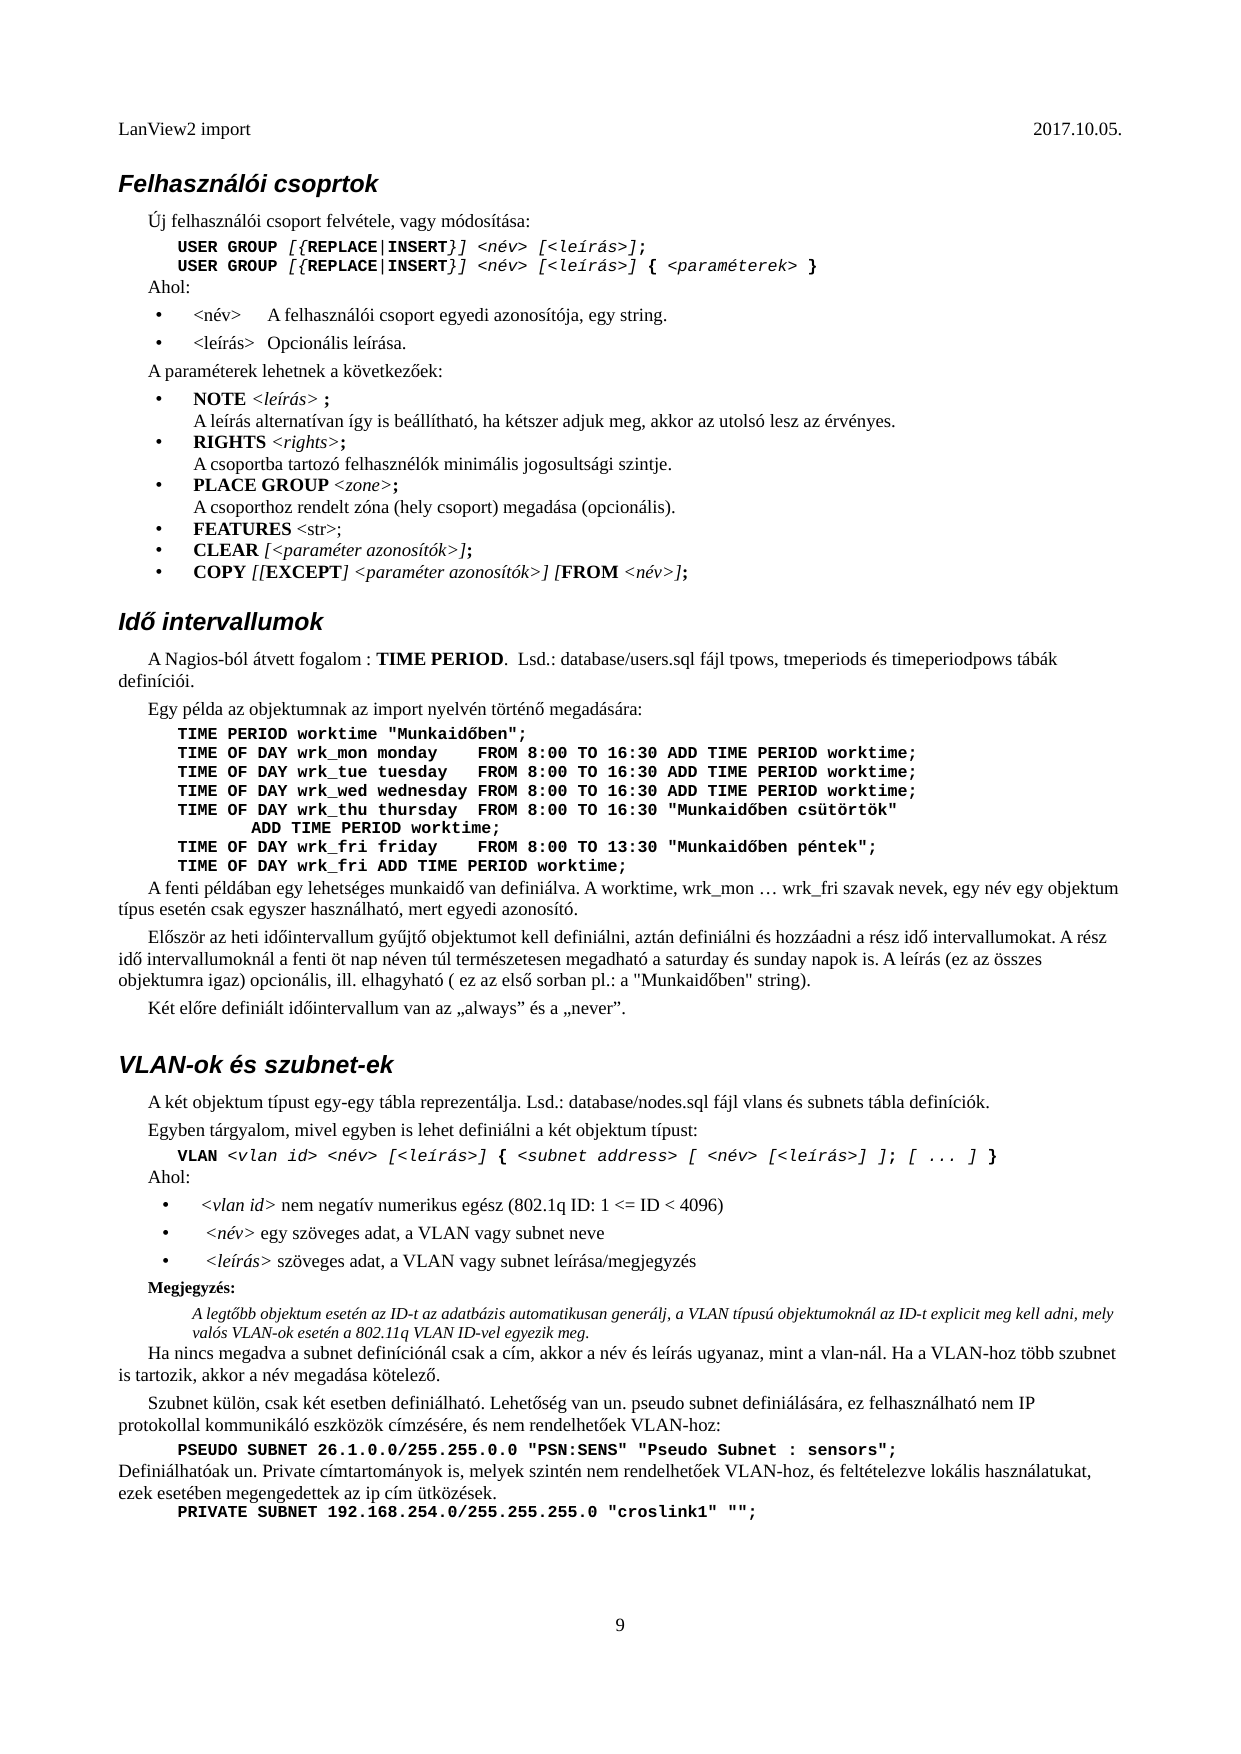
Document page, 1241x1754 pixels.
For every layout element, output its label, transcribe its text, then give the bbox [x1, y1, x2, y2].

text A Nagios-ból átvett fogalom : TIME PERIOD. Lsd.: database/users.sql fájl tpows, tmeperiods és timeperiodpows tábák definíciói. [118, 648, 1122, 691]
text TIME OF DAY wrk_mon monday FROM 8:00 TO 16:30 ADD TIME PERIOD worktime; [177, 744, 1122, 763]
subtitle Idő intervallumok [118, 607, 1122, 636]
text A paraméterek lehetnek a következőek: [118, 360, 1122, 382]
list <leírás> Opcionális leírása. [156, 332, 1122, 353]
list <leírás> szöveges adat, a VLAN vagy subnet leírása/megjegyzés [162, 1250, 1122, 1272]
text TIME PERIOD worktime "Munkaidőben"; [177, 726, 1122, 744]
text TIME OF DAY wrk_wed wednesday FROM 8:00 TO 16:30 ADD TIME PERIOD worktime; [177, 782, 1122, 801]
text USER GROUP [{REPLACE|INSERT}] <név> [<leírás>]; [177, 238, 1122, 257]
text ADD TIME PERIOD worktime; [177, 820, 1122, 839]
text TIME OF DAY wrk_fri ADD TIME PERIOD worktime; [177, 858, 1122, 877]
text PRIVATE SUBNET 192.168.254.0/255.255.255.0 "croslink1" ""; [177, 1503, 1122, 1522]
text TIME OF DAY wrk_fri friday FROM 8:00 TO 13:30 "Munkaidőben péntek"; [177, 839, 1122, 858]
list NOTE <leírás> ; A leírás alternatívan így is beállítható, ha kétszer adjuk meg, akkor az utolsó lesz az érvényes. [156, 388, 1122, 431]
list <név> A felhasználói csoport egyedi azonosítója, egy string. [156, 304, 1122, 326]
text A fenti példában egy lehetséges munkaidő van definiálva. A worktime, wrk_mon … wrk_fri szavak nevek, egy név egy objektum típus esetén csak egyszer használható, mert egyedi azonosító. [118, 877, 1122, 920]
text Egy példa az objektumnak az import nyelvén történő megadására: [118, 698, 1122, 719]
text Szubnet külön, csak két esetben definiálható. Lehetőség van un. pseudo subnet definiálására, ez felhasználható nem IP protokollal kommunikáló eszközök címzésére, és nem rendelhetőek VLAN-hoz: [118, 1392, 1122, 1435]
list <név> egy szöveges adat, a VLAN vagy subnet neve [162, 1222, 1122, 1244]
list <vlan id> nem negatív numerikus egész (802.1q ID: 1 <= ID < 4096) [162, 1194, 1122, 1216]
subtitle VLAN-ok és szubnet-ek [118, 1050, 1122, 1079]
text Ahol: [118, 1166, 1122, 1188]
list RIGHTS <rights>; A csoportba tartozó felhasznélók minimális jogosultsági szintje. [156, 431, 1122, 474]
text TIME OF DAY wrk_tue tuesday FROM 8:00 TO 16:30 ADD TIME PERIOD worktime; [177, 763, 1122, 782]
text A két objektum típust egy-egy tábla reprezentálja. Lsd.: database/nodes.sql fájl vlans és subnets tábla definíciók. [118, 1091, 1122, 1113]
text Először az heti időintervallum gyűjtő objektumot kell definiálni, aztán definiálni és hozzáadni a rész idő intervallumokat. A rész idő intervallumoknál a fenti öt nap néven túl természetesen megadható a saturday és sunday napok is. A leírás (ez az összes objektumra igaz) opcionális, ill. elhagyható ( ez az első sorban pl.: a "Munkaidőben" string). [118, 926, 1122, 991]
list COPY [[EXCEPT] <paraméter azonosítók>] [FROM <név>]; [156, 561, 1122, 582]
text Ha nincs megadva a subnet definíciónál csak a cím, akkor a név és leírás ugyanaz, mint a vlan-nál. Ha a VLAN-hoz több szubnet is tartozik, akkor a név megadása kötelező. [118, 1342, 1122, 1385]
list PLACE GROUP <zone>; A csoporthoz rendelt zóna (hely csoport) megadása (opcionális). [156, 474, 1122, 517]
text Új felhasználói csoport felvétele, vagy módosítása: [118, 210, 1122, 232]
text Definiálhatóak un. Private címtartományok is, melyek szintén nem rendelhetőek VLAN-hoz, és feltételezve lokális használatukat, ezek esetében megengedettek az ip cím ütközések. [118, 1460, 1122, 1503]
subtitle Felhasználói csoprtok [118, 169, 1122, 198]
text Két előre definiált időintervallum van az „always” és a „never”. [118, 997, 1122, 1019]
text PSEUDO SUBNET 26.1.0.0/255.255.0.0 "PSN:SENS" "Pseudo Subnet : sensors"; [177, 1441, 1122, 1460]
text VLAN <vlan id> <név> [<leírás>] { <subnet address> [ <név> [<leírás>] ]; [ ... ] } [177, 1147, 1122, 1166]
text Megjegyzés: [118, 1278, 1122, 1297]
list CLEAR [<paraméter azonosítók>]; [156, 539, 1122, 561]
list FEATURES <str>; [156, 517, 1122, 539]
text TIME OF DAY wrk_thu thursday FROM 8:00 TO 16:30 "Munkaidőben csütörtök" [177, 801, 1122, 820]
text Ahol: [118, 276, 1122, 297]
text USER GROUP [{REPLACE|INSERT}] <név> [<leírás>] { <paraméterek> } [177, 257, 1122, 276]
text A legtőbb objektum esetén az ID-t az adatbázis automatikusan generálj, a VLAN típusú objektumoknál az ID-t explicit meg kell adni, mely valós VLAN-ok esetén a 802.11q VLAN ID-vel egyezik meg. [192, 1304, 1122, 1342]
text Egyben tárgyalom, mivel egyben is lehet definiálni a két objektum típust: [118, 1119, 1122, 1141]
